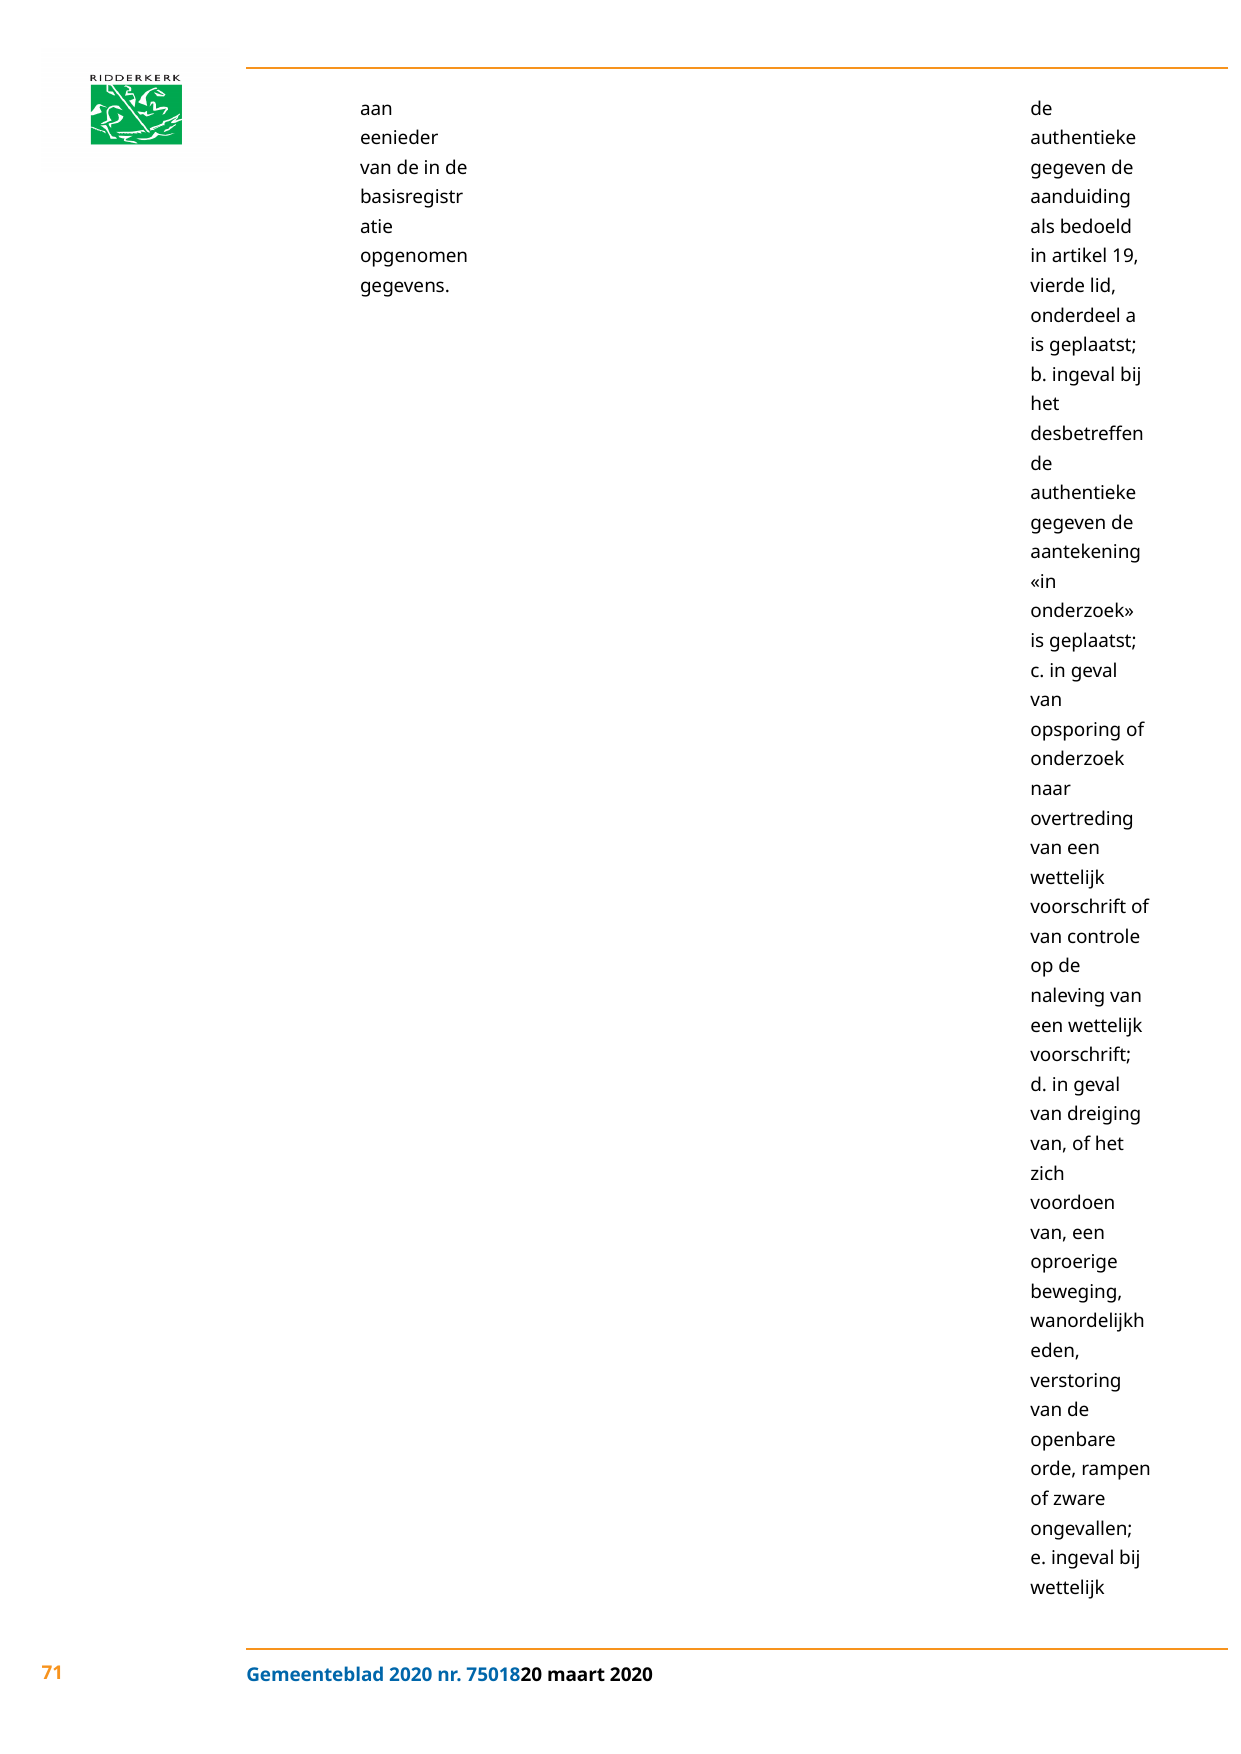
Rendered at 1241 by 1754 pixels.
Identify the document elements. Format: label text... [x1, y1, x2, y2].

table_cell [695, 95, 807, 1600]
table_cell [807, 95, 918, 1600]
table_cell [918, 95, 1030, 1600]
table_cell de authentieke gegeven de aanduiding als bedoeld in artikel 19, vierde lid, onderdeel a is geplaatst; b. ingeval bij het desbetreffende authentieke gegeven de aantekening «in onderzoek» is geplaatst; c. in geval van opsporing of onderzoek naar overtreding van een wettelijk voorschrift of van controle op de naleving van een wettelijk voorschrift; d. in geval van dreiging van, of het zich voordoen van, een oproerige beweging, wanordelijkheden, verstoring van de openbare orde, rampen of zware ongevallen; e. ingeval bij wettelijk [1030, 95, 1152, 1600]
table_cell [471, 95, 583, 1600]
table_cell aan eenieder van de in de basisregistratie opgenomen gegevens. [360, 95, 471, 1600]
table_cell [248, 95, 360, 1600]
table_cell [583, 95, 695, 1600]
picture [41, 47, 231, 172]
